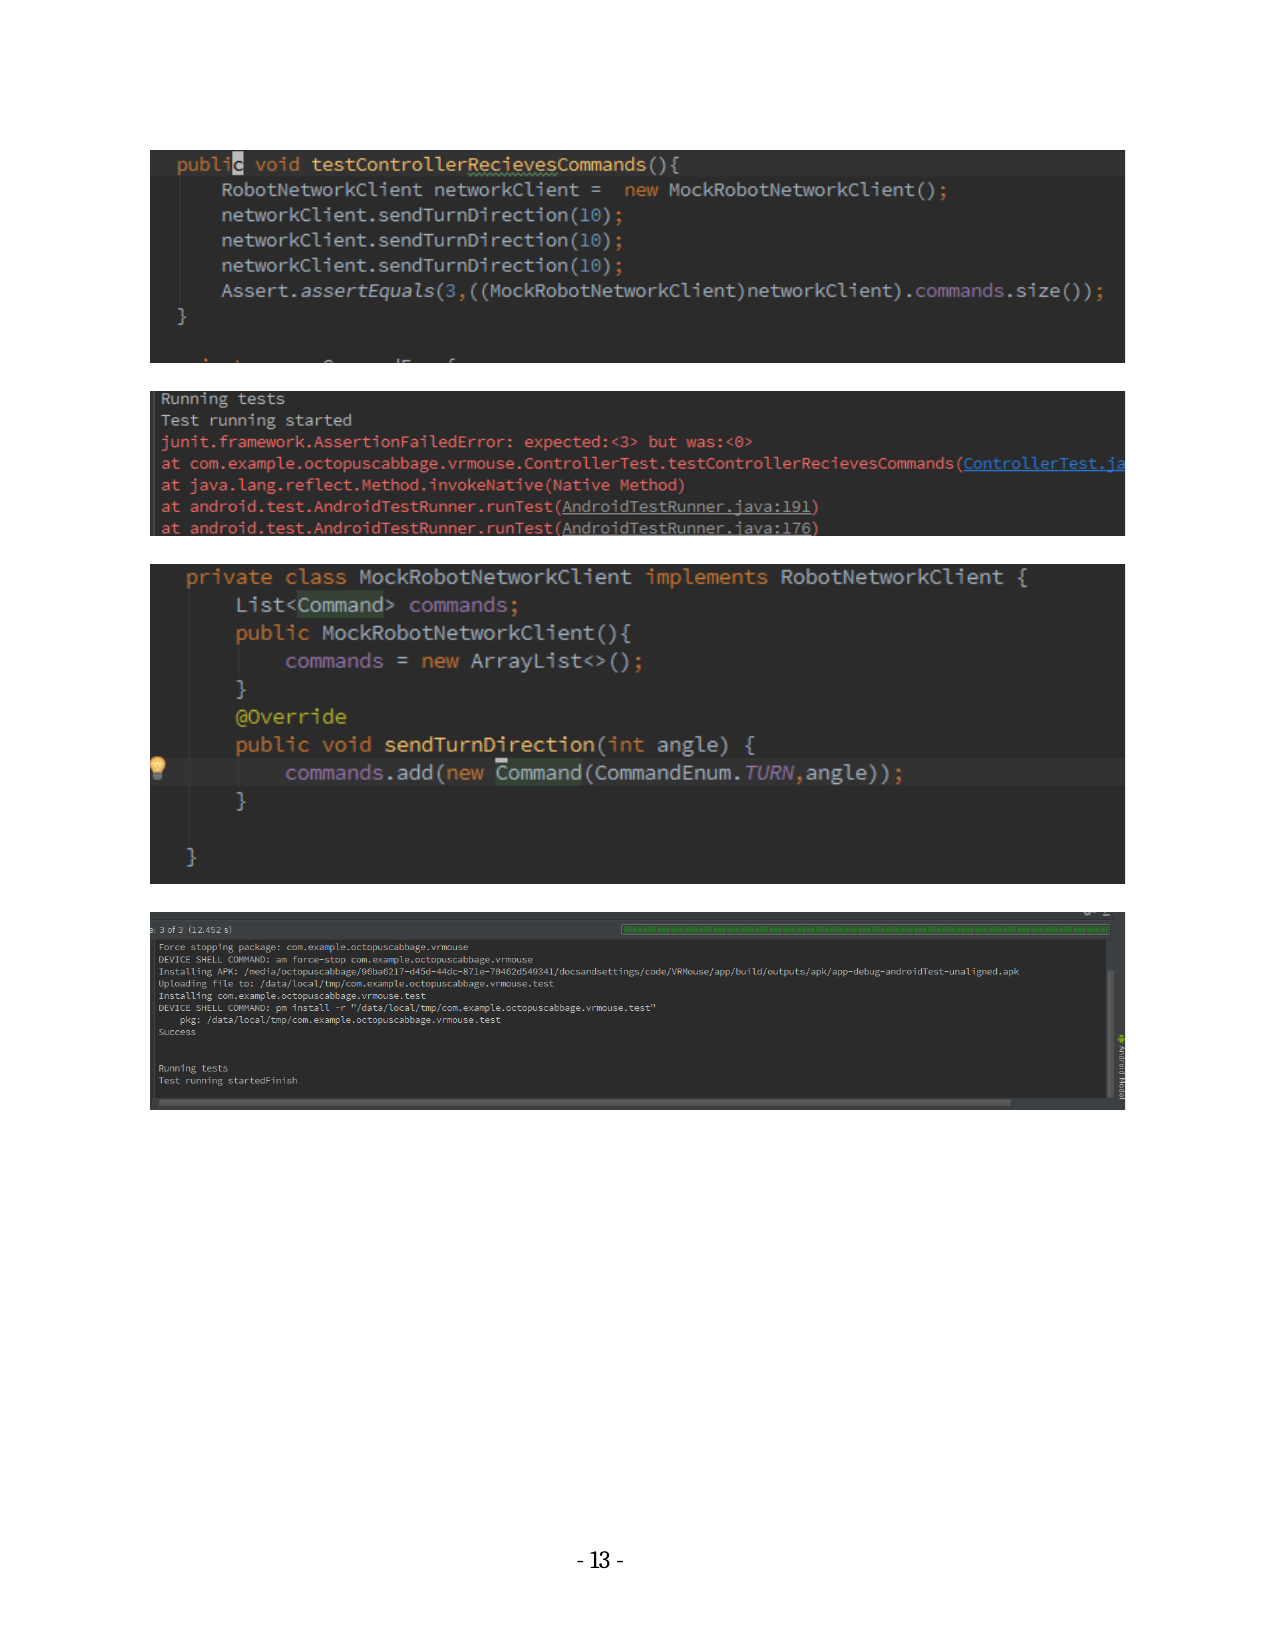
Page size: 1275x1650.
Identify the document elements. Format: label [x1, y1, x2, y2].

picture [150, 150, 1125, 363]
picture [150, 564, 1125, 884]
picture [150, 912, 1125, 1110]
picture [150, 391, 1125, 536]
